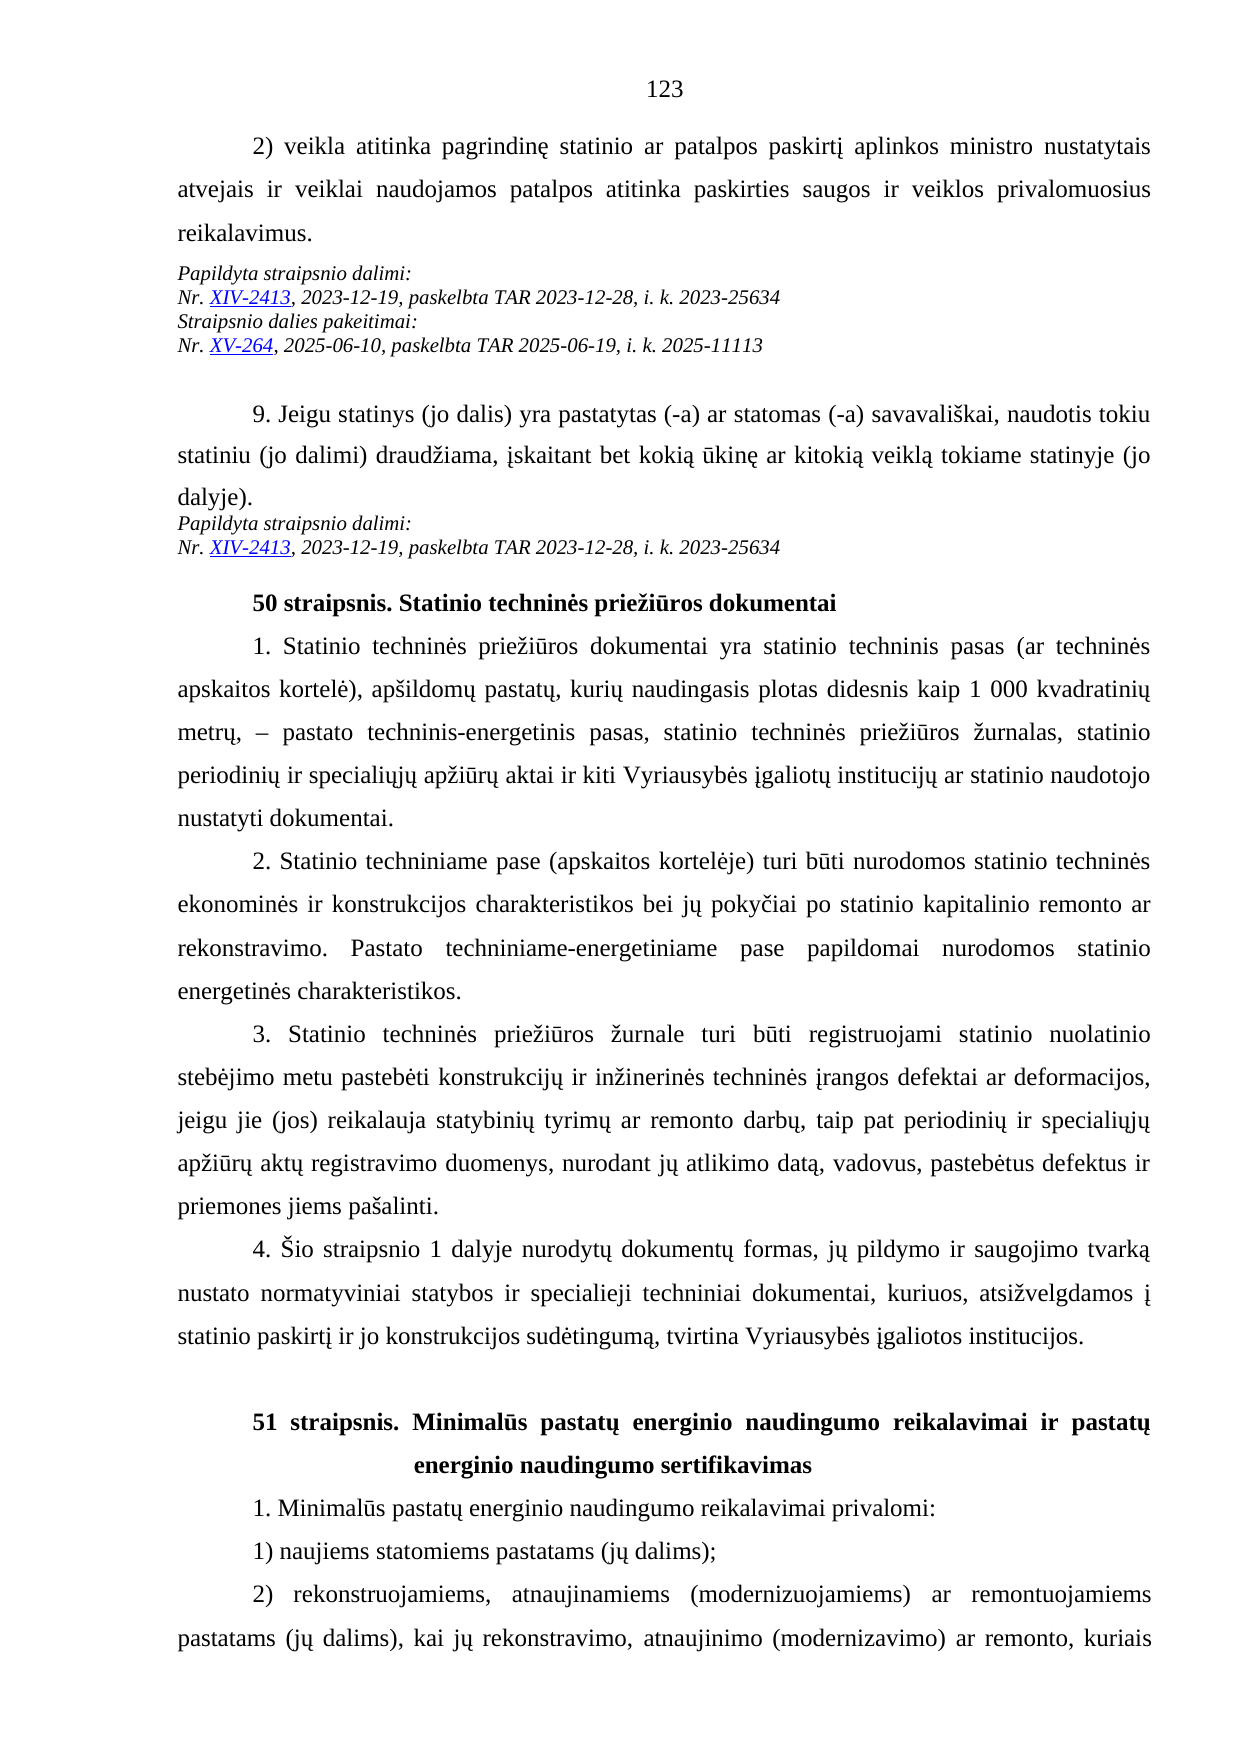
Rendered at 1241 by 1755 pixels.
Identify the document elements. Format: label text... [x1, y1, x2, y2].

text Nr. XIV-2413, 2023-12-19, paskelbta TAR 2023-12-28, i. k. 2023-25634 [177, 535, 1152, 559]
text 9. Jeigu statinys (jo dalis) yra pastatytas (-a) ar statomas (-a) savavališkai, naudotis tokiu statiniu (jo dalimi) draudžiama, įskaitant bet kokią ūkinę ar kitokią veiklą tokiame statinyje (jo dalyje). [177, 386, 1152, 511]
text Nr. XV-264, 2025-06-10, paskelbta TAR 2025-06-19, i. k. 2025-11113 [177, 333, 1152, 357]
text 2) veikla atitinka pagrindinę statinio ar patalpos paskirtį aplinkos ministro nustatytais atvejais ir veiklai naudojamos patalpos atitinka paskirties saugos ir veiklos privalomuosius reikalavimus. [177, 131, 1152, 246]
text 50 straipsnis. Statinio techninės priežiūros dokumentai [177, 588, 1152, 616]
text 4. Šio straipsnio 1 dalyje nurodytų dokumentų formas, jų pildymo ir saugojimo tvarką nustato normatyviniai statybos ir specialieji techniniai dokumentai, kuriuos, atsižvelgdamos į statinio paskirtį ir jo konstrukcijos sudėtingumą, tvirtina Vyriausybės įgaliotos institucijos. [177, 1234, 1152, 1349]
text 1. Minimalūs pastatų energinio naudingumo reikalavimai privalomi: [177, 1493, 1152, 1522]
text 2. Statinio techniniame pase (apskaitos kortelėje) turi būti nurodomos statinio techninės ekonominės ir konstrukcijos charakteristikos bei jų pokyčiai po statinio kapitalinio remonto ar rekonstravimo. Pastato techniniame-energetiniame pase papildomai nurodomos statinio energetinės charakteristikos. [177, 846, 1152, 1004]
text 1. Statinio techninės priežiūros dokumentai yra statinio techninis pasas (ar techninės apskaitos kortelė), apšildomų pastatų, kurių naudingasis plotas didesnis kaip 1 000 kvadratinių metrų, – pastato techninis-energetinis pasas, statinio techninės priežiūros žurnalas, statinio periodinių ir specialiųjų apžiūrų aktai ir kiti Vyriausybės įgaliotų institucijų ar statinio naudotojo nustatyti dokumentai. [177, 631, 1152, 832]
text Straipsnio dalies pakeitimai: [177, 309, 1152, 333]
text 2) rekonstruojamiems, atnaujinamiems (modernizuojamiems) ar remontuojamiems pastatams (jų dalims), kai jų rekonstravimo, atnaujinimo (modernizavimo) ar remonto, kuriais [177, 1579, 1152, 1651]
text 1) naujiems statomiems pastatams (jų dalims); [177, 1536, 1152, 1565]
text 51 straipsnis. Minimalūs pastatų energinio naudingumo reikalavimai ir pastatų energinio naudingumo sertifikavimas [252, 1407, 1152, 1479]
text Nr. XIV-2413, 2023-12-19, paskelbta TAR 2023-12-28, i. k. 2023-25634 [177, 285, 1152, 309]
text Papildyta straipsnio dalimi: [177, 261, 1152, 285]
text 3. Statinio techninės priežiūros žurnale turi būti registruojami statinio nuolatinio stebėjimo metu pastebėti konstrukcijų ir inžinerinės techninės įrangos defektai ar deformacijos, jeigu jie (jos) reikalauja statybinių tyrimų ar remonto darbų, taip pat periodinių ir specialiųjų apžiūrų aktų registravimo duomenys, nurodant jų atlikimo datą, vadovus, pastebėtus defektus ir priemones jiems pašalinti. [177, 1019, 1152, 1220]
text Papildyta straipsnio dalimi: [177, 511, 1152, 535]
